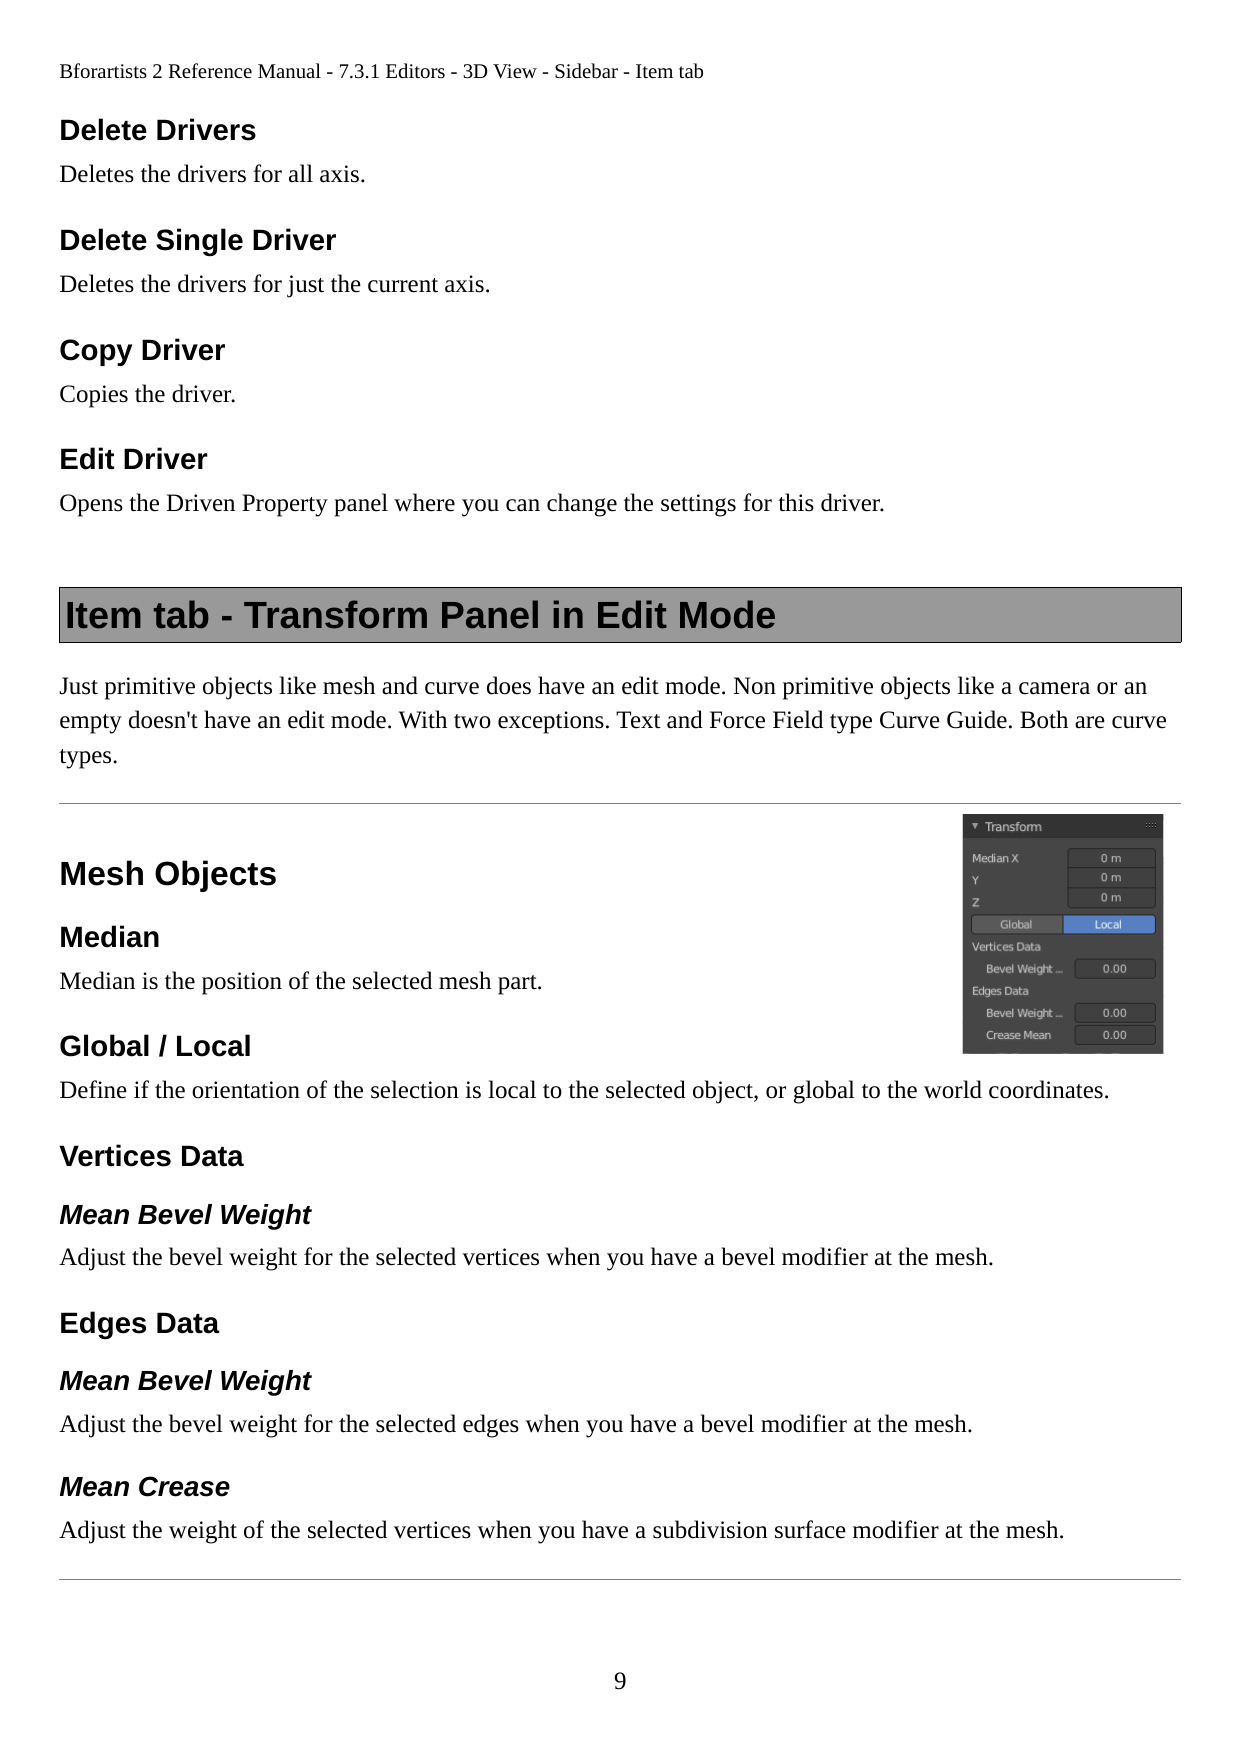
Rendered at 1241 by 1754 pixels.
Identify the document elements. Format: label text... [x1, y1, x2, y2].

subtitle Mean Crease [59, 1471, 1181, 1503]
text Adjust the bevel weight for the selected edges when you have a bevel modifier at the mesh. [59, 1409, 1181, 1438]
text Just primitive objects like mesh and curve does have an edit mode. Non primitive objects like a camera or an empty doesn't have an edit mode. With two exceptions. Text and Force Field type Curve Guide. Both are curve types. [59, 671, 1181, 768]
text Adjust the weight of the selected vertices when you have a subdivision surface modifier at the mesh. [59, 1515, 1181, 1544]
subtitle [1164, 919, 1181, 953]
subtitle Mesh Objects [59, 854, 962, 892]
subtitle Delete Drivers [59, 113, 1181, 146]
text Copies the driver. [59, 379, 1181, 407]
text Median is the position of the selected mesh part. [59, 966, 962, 994]
text Adjust the bevel weight for the selected vertices when you have a bevel modifier at the mesh. [59, 1242, 1181, 1271]
text Deletes the drivers for all axis. [59, 159, 1181, 188]
subtitle Edit Driver [59, 442, 1181, 476]
subtitle Vertices Data [59, 1139, 1181, 1173]
subtitle Mean Bevel Weight [59, 1365, 1181, 1397]
subtitle Mean Bevel Weight [59, 1198, 1181, 1230]
subtitle Edges Data [59, 1306, 1181, 1340]
picture [962, 814, 1164, 1054]
subtitle [1164, 854, 1181, 892]
text Define if the orientation of the selection is local to the selected object, or global to the world coordinates. [59, 1076, 1181, 1104]
subtitle Copy Driver [59, 332, 1181, 366]
subtitle Delete Single Driver [59, 222, 1181, 256]
text Opens the Driven Property panel where you can change the settings for this driver. [59, 488, 1181, 517]
subtitle Median [59, 919, 962, 953]
table_header Item tab - Transform Panel in Edit Mode [60, 588, 1181, 642]
subtitle Global / Local [59, 1029, 1181, 1063]
text Deletes the drivers for just the current axis. [59, 269, 1181, 297]
